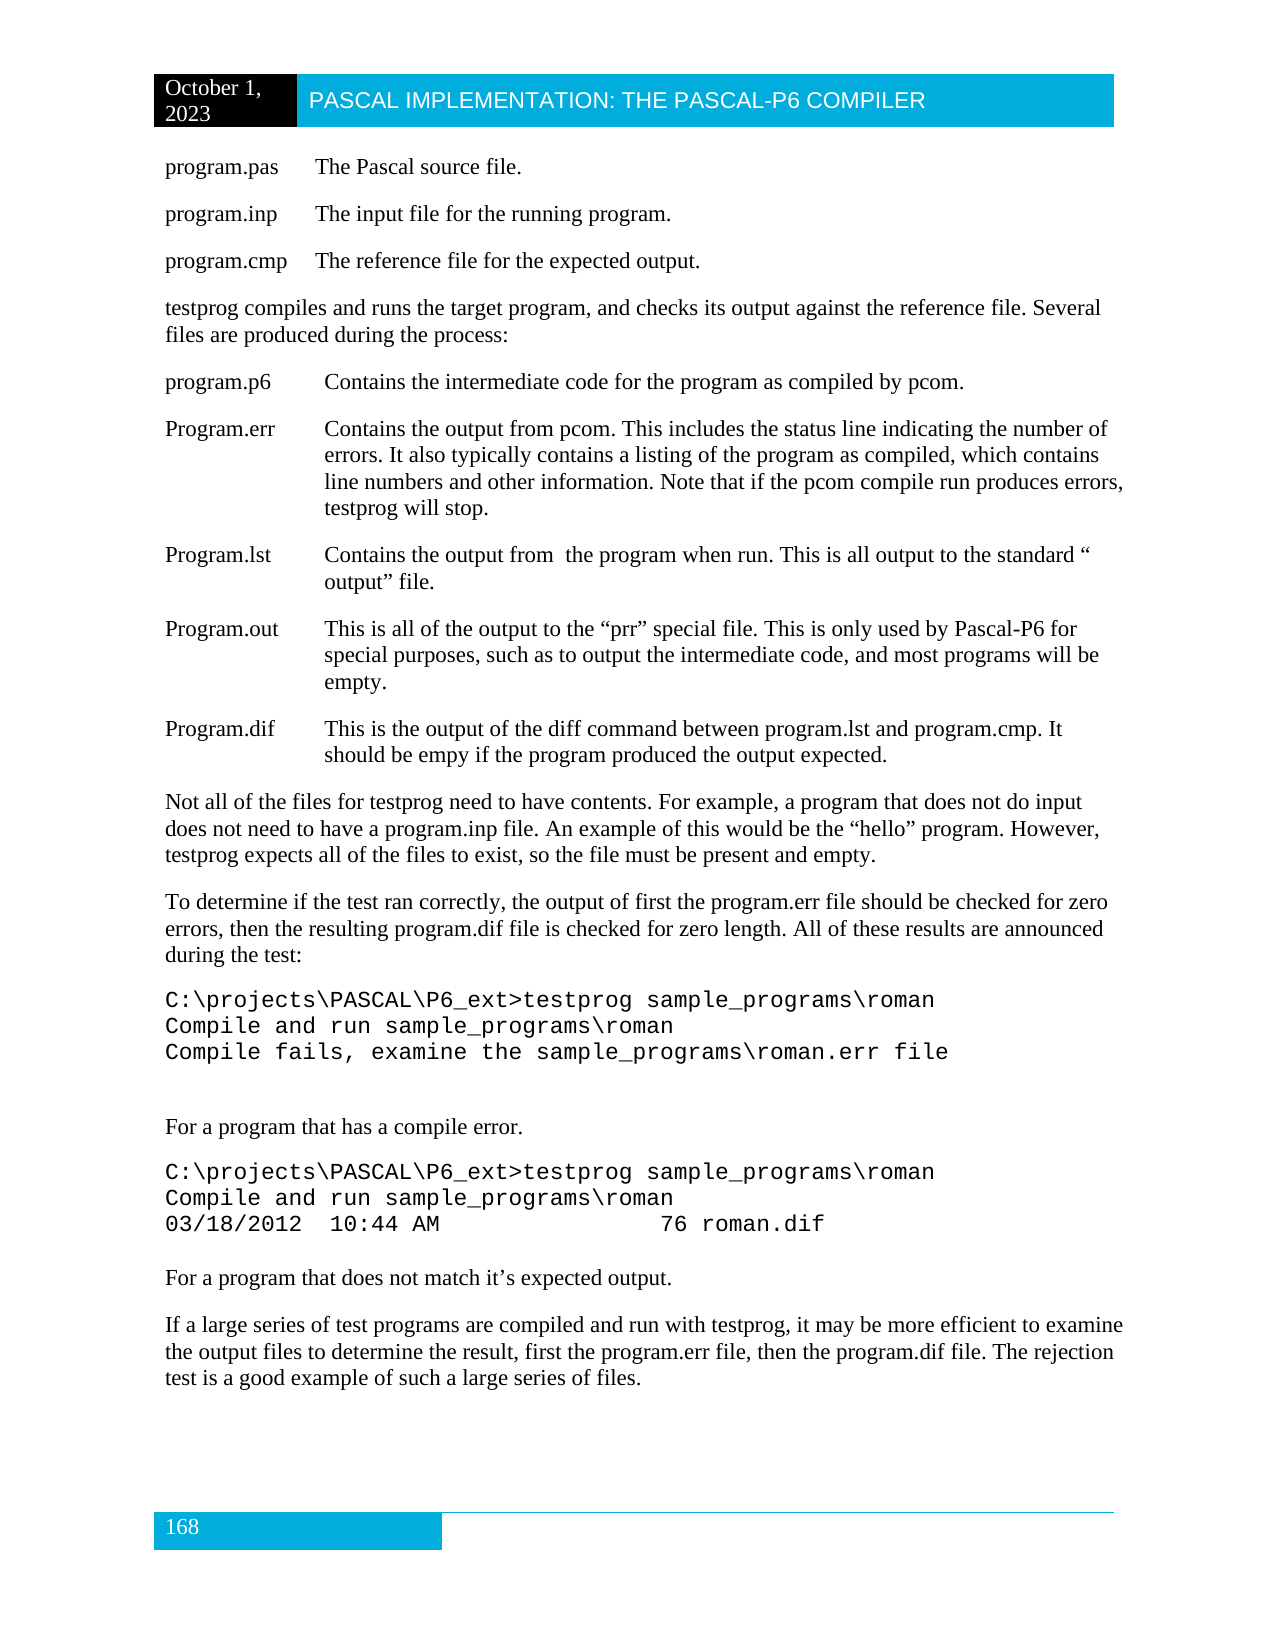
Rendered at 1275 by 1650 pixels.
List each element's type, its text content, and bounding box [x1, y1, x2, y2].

text C:\projects\PASCAL\P6_ext>testprog sample_programs\roman [165, 1160, 1125, 1186]
text Not all of the files for testprog need to have contents. For example, a program that does not do input does not need to have a program.inp file. An example of this would be the “hello” program. However, testprog expects all of the files to exist, so the file must be present and empty. [165, 788, 1125, 867]
text program.cmp The reference file for the expected output. [165, 247, 1125, 274]
text To determine if the test ran correctly, the output of first the program.err file should be checked for zero errors, then the resulting program.dif file is checked for zero length. All of these results are announced during the test: [165, 888, 1125, 967]
text testprog compiles and runs the target program, and checks its output against the reference file. Several files are produced during the process: [165, 294, 1125, 347]
text program.p6 Contains the intermediate code for the program as compiled by pcom. [165, 368, 1125, 394]
text program.inp The input file for the running program. [165, 200, 1125, 226]
text If a large series of test programs are compiled and run with testprog, it may be more efficient to examine the output files to determine the result, first the program.err file, then the program.dif file. The rejection test is a good example of such a large series of files. [165, 1311, 1125, 1390]
text Program.dif This is the output of the diff command between program.lst and program.cmp. It should be empy if the program produced the output expected. [165, 715, 1125, 768]
text For a program that does not match it’s expected output. [165, 1264, 1125, 1291]
text Program.err Contains the output from pcom. This includes the status line indicating the number of errors. It also typically contains a listing of the program as compiled, which contains line numbers and other information. Note that if the pcom compile run produces errors, testprog will stop. [165, 415, 1125, 521]
text Program.out This is all of the output to the “prr” special file. This is only used by Pascal-P6 for special purposes, such as to output the intermediate code, and most programs will be empty. [165, 615, 1125, 694]
text Compile and run sample_programs\roman [165, 1014, 1125, 1040]
text Compile and run sample_programs\roman [165, 1186, 1125, 1212]
text Compile fails, examine the sample_programs\roman.err file [165, 1040, 1125, 1066]
text For a program that has a compile error. [165, 1113, 1125, 1139]
text Program.lst Contains the output from the program when run. This is all output to the standard “ output” file. [165, 541, 1125, 594]
text C:\projects\PASCAL\P6_ext>testprog sample_programs\roman [165, 988, 1125, 1014]
text 03/18/2012 10:44 AM 76 roman.dif [165, 1212, 1125, 1238]
text program.pas The Pascal source file. [165, 153, 1125, 179]
